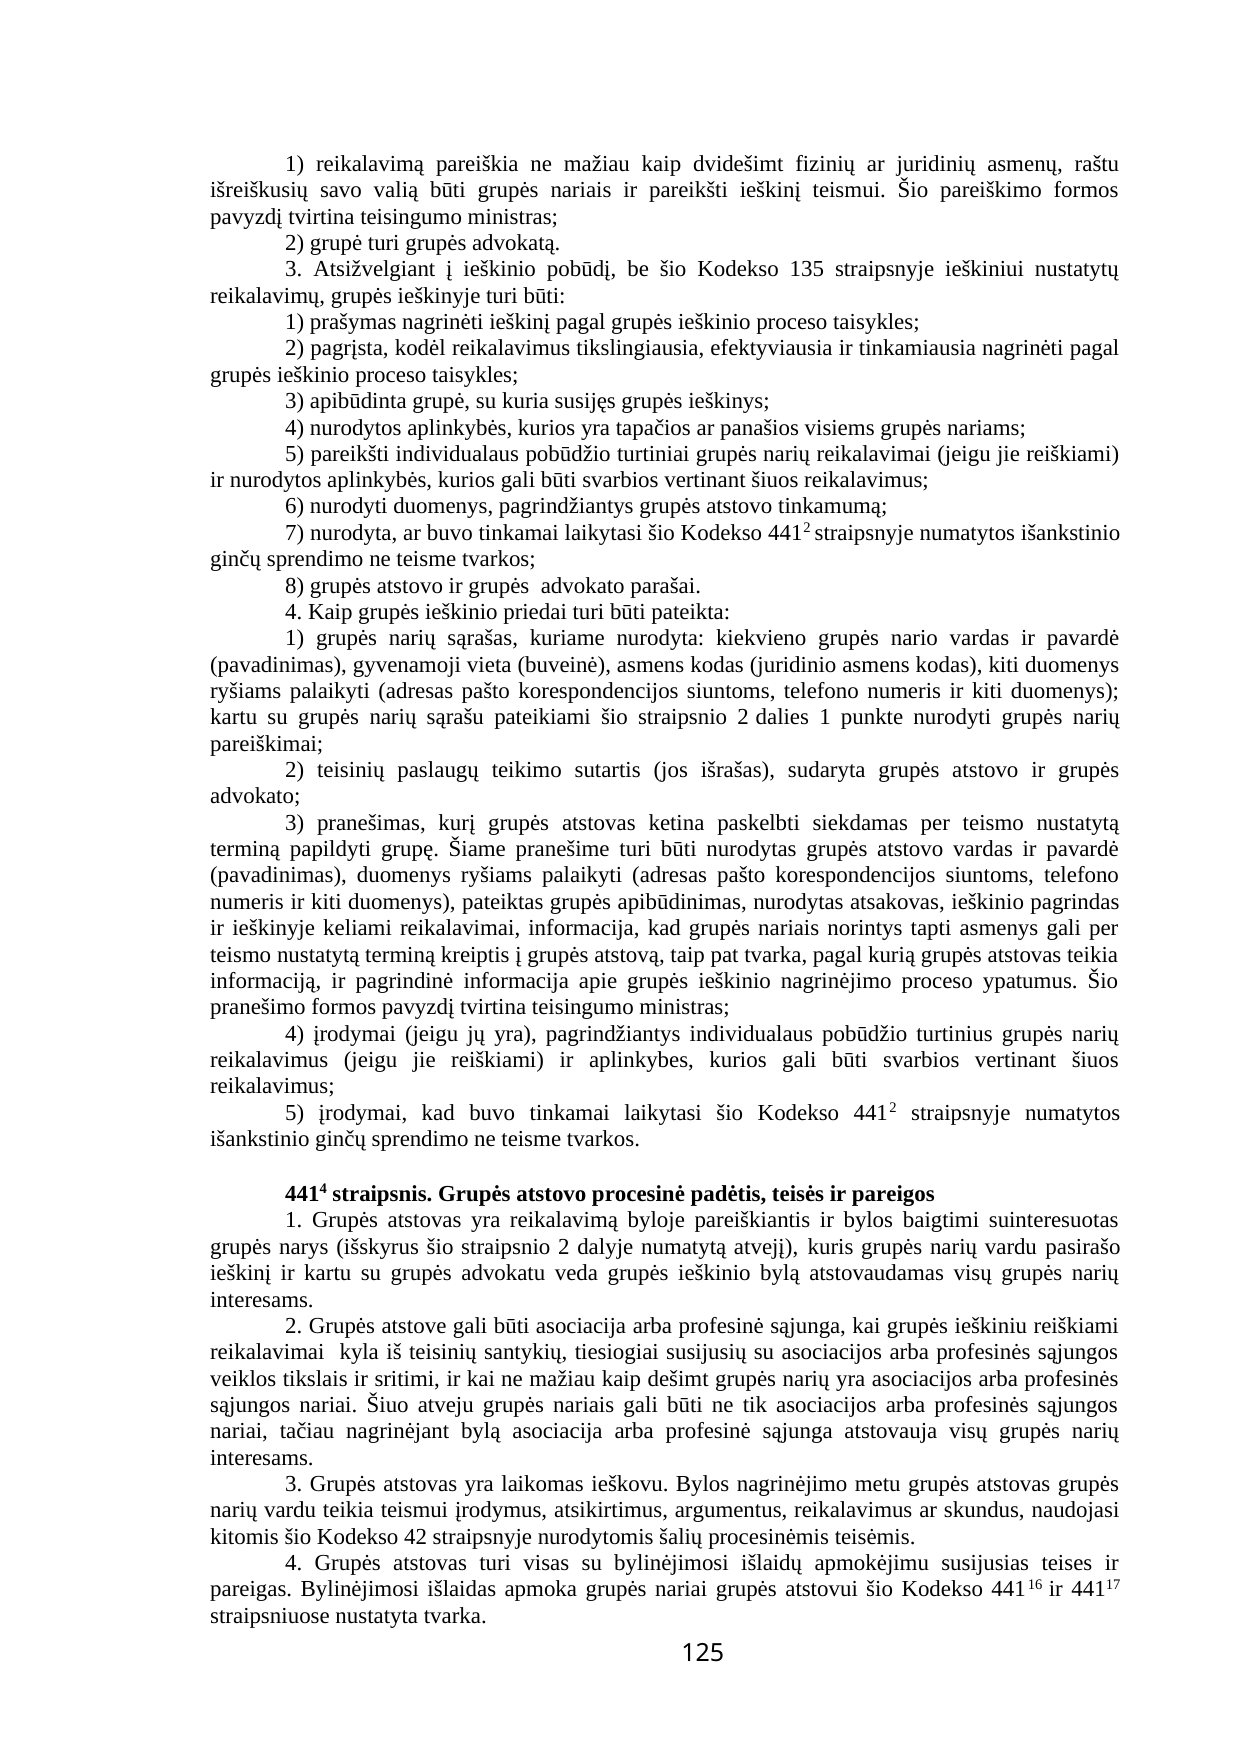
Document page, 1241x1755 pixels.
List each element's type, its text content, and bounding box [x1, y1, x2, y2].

text 1) grupės narių sąrašas, kuriame nurodyta: kiekvieno grupės nario vardas ir pavardė (pavadinimas), gyvenamoji vieta (buveinė), asmens kodas (juridinio asmens kodas), kiti duomenys ryšiams palaikyti (adresas pašto korespondencijos siuntoms, telefono numeris ir kiti duomenys); kartu su grupės narių sąrašu pateikiami šio straipsnio 2 dalies 1 punkte nurodyti grupės narių pareiškimai; [210, 624, 1120, 756]
text 5) pareikšti individualaus pobūdžio turtiniai grupės narių reikalavimai (jeigu jie reiškiami) ir nurodytos aplinkybės, kurios gali būti svarbios vertinant šiuos reikalavimus; [210, 440, 1120, 493]
text 4) įrodymai (jeigu jų yra), pagrindžiantys individualaus pobūdžio turtinius grupės narių reikalavimus (jeigu jie reiškiami) ir aplinkybes, kurios gali būti svarbios vertinant šiuos reikalavimus; [210, 1020, 1120, 1099]
text 3) pranešimas, kurį grupės atstovas ketina paskelbti siekdamas per teismo nustatytą terminą papildyti grupę. Šiame pranešime turi būti nurodytas grupės atstovo vardas ir pavardė (pavadinimas), duomenys ryšiams palaikyti (adresas pašto korespondencijos siuntoms, telefono numeris ir kiti duomenys), pateiktas grupės apibūdinimas, nurodytas atsakovas, ieškinio pagrindas ir ieškinyje keliami reikalavimai, informacija, kad grupės nariais norintys tapti asmenys gali per teismo nustatytą terminą kreiptis į grupės atstovą, taip pat tvarka, pagal kurią grupės atstovas teikia informaciją, ir pagrindinė informacija apie grupės ieškinio nagrinėjimo proceso ypatumus. Šio pranešimo formos pavyzdį tvirtina teisingumo ministras; [210, 809, 1120, 1020]
text 2) pagrįsta, kodėl reikalavimus tikslingiausia, efektyviausia ir tinkamiausia nagrinėti pagal grupės ieškinio proceso taisykles; [210, 334, 1120, 387]
text 2) grupė turi grupės advokatą. [210, 229, 1120, 255]
text 3. Atsižvelgiant į ieškinio pobūdį, be šio Kodekso 135 straipsnyje ieškiniui nustatytų reikalavimų, grupės ieškinyje turi būti: [210, 255, 1120, 308]
text 2) teisinių paslaugų teikimo sutartis (jos išrašas), sudaryta grupės atstovo ir grupės advokato; [210, 756, 1120, 809]
text 1. Grupės atstovas yra reikalavimą byloje pareiškiantis ir bylos baigtimi suinteresuotas grupės narys (išskyrus šio straipsnio 2 dalyje numatytą atvejį), kuris grupės narių vardu pasirašo ieškinį ir kartu su grupės advokatu veda grupės ieškinio bylą atstovaudamas visų grupės narių interesams. [210, 1207, 1120, 1312]
text 5) įrodymai, kad buvo tinkamai laikytasi šio Kodekso 4412 straipsnyje numatytos išankstinio ginčų sprendimo ne teisme tvarkos. [210, 1099, 1120, 1151]
text 3. Grupės atstovas yra laikomas ieškovu. Bylos nagrinėjimo metu grupės atstovas grupės narių vardu teikia teismui įrodymus, atsikirtimus, argumentus, reikalavimus ar skundus, naudojasi kitomis šio Kodekso 42 straipsnyje nurodytomis šalių procesinėmis teisėmis. [210, 1470, 1120, 1549]
text 4. Grupės atstovas turi visas su bylinėjimosi išlaidų apmokėjimu susijusias teises ir pareigas. Bylinėjimosi išlaidas apmoka grupės nariai grupės atstovui šio Kodekso 44116 ir 44117 straipsniuose nustatyta tvarka. [210, 1549, 1120, 1628]
text 8) grupės atstovo ir grupės advokato parašai. [210, 572, 1120, 598]
text 4) nurodytos aplinkybės, kurios yra tapačios ar panašios visiems grupės nariams; [210, 413, 1120, 440]
text 2. Grupės atstove gali būti asociacija arba profesinė sąjunga, kai grupės ieškiniu reiškiami reikalavimai kyla iš teisinių santykių, tiesiogiai susijusių su asociacijos arba profesinės sąjungos veiklos tikslais ir sritimi, ir kai ne mažiau kaip dešimt grupės narių yra asociacijos arba profesinės sąjungos nariai. Šiuo atveju grupės nariais gali būti ne tik asociacijos arba profesinės sąjungos nariai, tačiau nagrinėjant bylą asociacija arba profesinė sąjunga atstovauja visų grupės narių interesams. [210, 1312, 1120, 1470]
text 6) nurodyti duomenys, pagrindžiantys grupės atstovo tinkamumą; [210, 493, 1120, 519]
text 4. Kaip grupės ieškinio priedai turi būti pateikta: [210, 598, 1120, 624]
text 3) apibūdinta grupė, su kuria susijęs grupės ieškinys; [210, 387, 1120, 413]
text 1) reikalavimą pareiškia ne mažiau kaip dvidešimt fizinių ar juridinių asmenų, raštu išreiškusių savo valią būti grupės nariais ir pareikšti ieškinį teismui. Šio pareiškimo formos pavyzdį tvirtina teisingumo ministras; [210, 150, 1120, 229]
text 4414 straipsnis. Grupės atstovo procesinė padėtis, teisės ir pareigos [210, 1180, 1120, 1207]
text 7) nurodyta, ar buvo tinkamai laikytasi šio Kodekso 4412 straipsnyje numatytos išankstinio ginčų sprendimo ne teisme tvarkos; [210, 519, 1120, 572]
text 1) prašymas nagrinėti ieškinį pagal grupės ieškinio proceso taisykles; [210, 308, 1120, 334]
